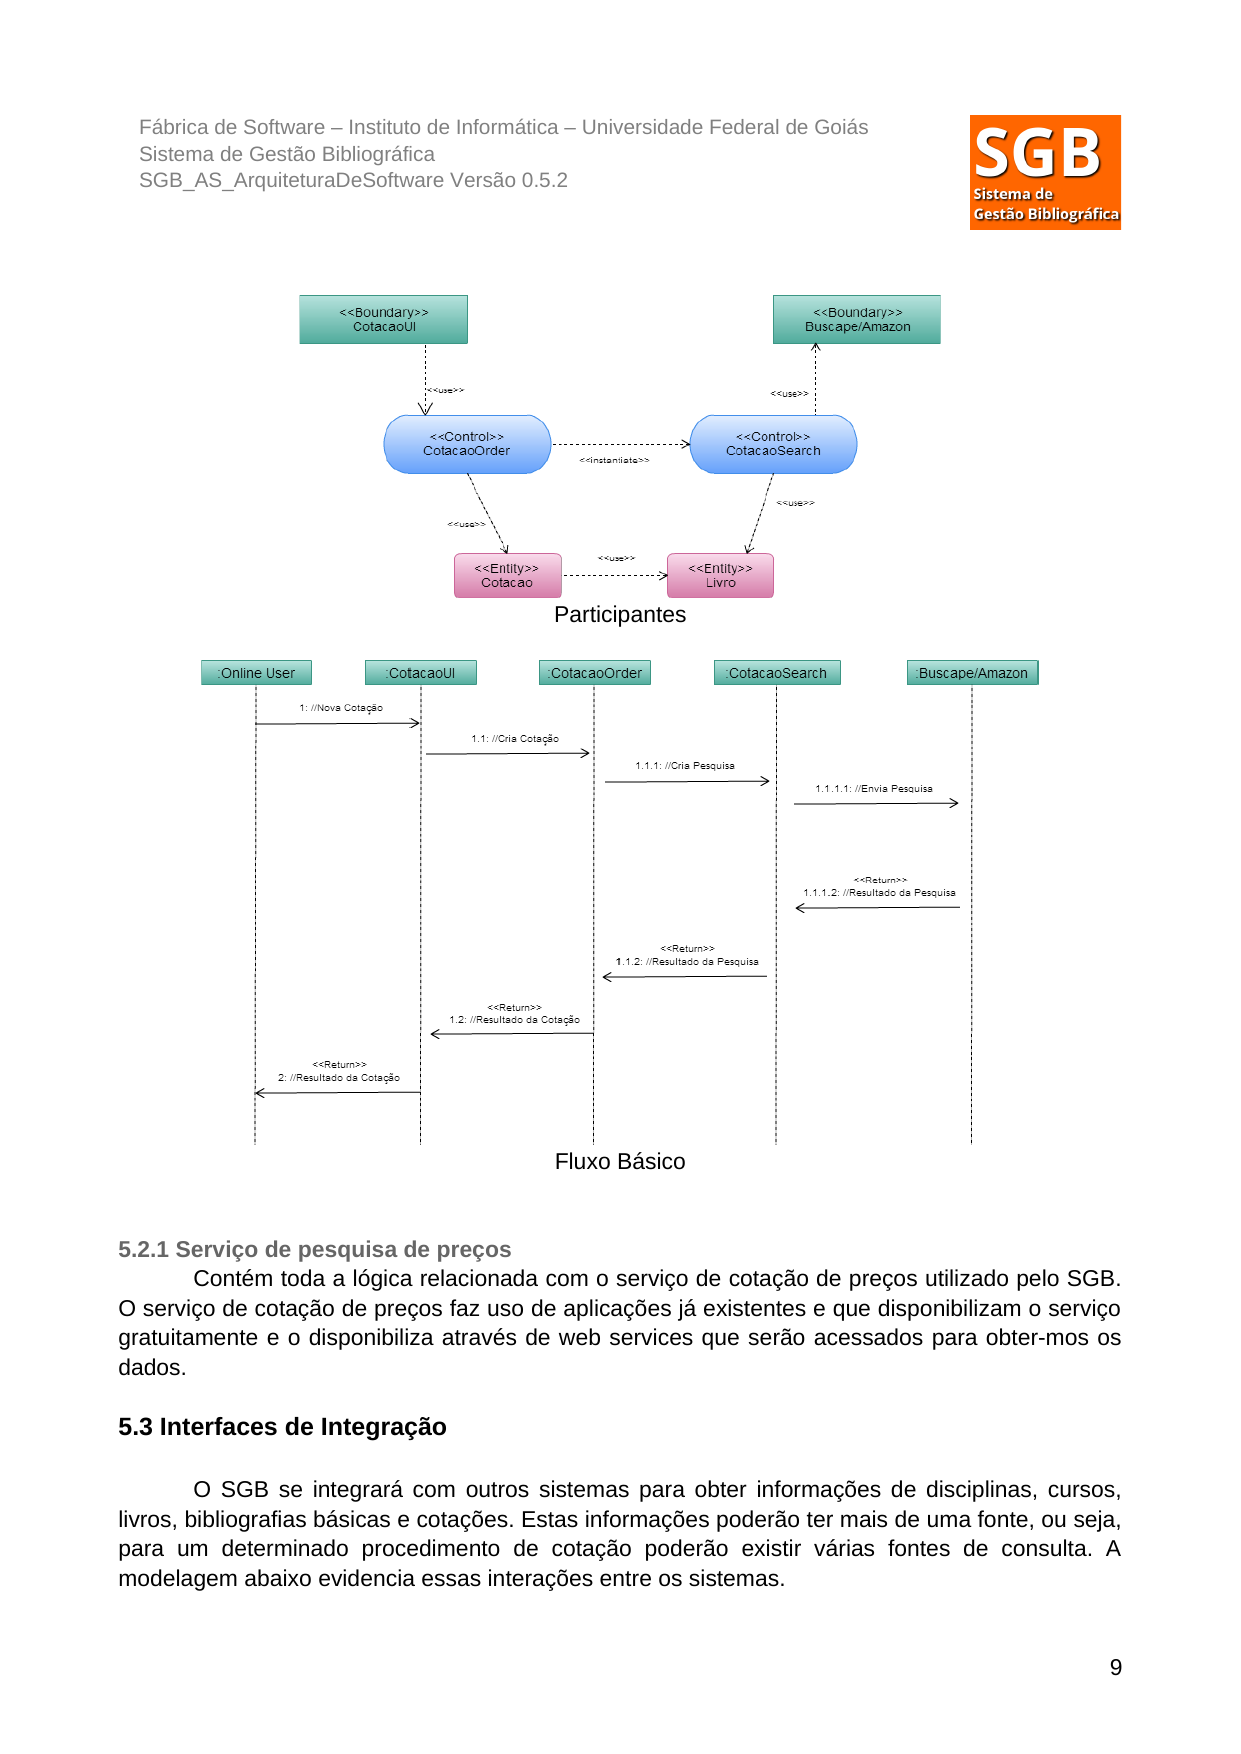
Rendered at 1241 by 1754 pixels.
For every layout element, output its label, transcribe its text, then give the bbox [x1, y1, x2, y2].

text 5.3 Interfaces de Integração [118, 1413, 1122, 1441]
text Fluxo Básico [118, 1149, 1122, 1174]
picture [201, 660, 1039, 1145]
text Contém toda a lógica relacionada com o serviço de cotação de preços utilizado pelo SGB. O serviço de cotação de preços faz uso de aplicações já existentes e que disponibilizam o serviço gratuitamente e o disponibiliza através de web services que serão acessados para obter-mos os dados. [118, 1266, 1122, 1380]
text Participantes [118, 601, 1122, 627]
text O SGB se integrará com outros sistemas para obter informações de disciplinas, cursos, livros, bibliografias básicas e cotações. Estas informações poderão ter mais de uma fonte, ou seja, para um determinado procedimento de cotação poderão existir várias fontes de consulta. A modelagem abaixo evidencia essas interações entre os sistemas. [118, 1477, 1122, 1591]
subtitle 5.2.1 Serviço de pesquisa de preços [118, 1237, 1122, 1262]
picture [970, 115, 1122, 230]
picture [299, 294, 941, 598]
